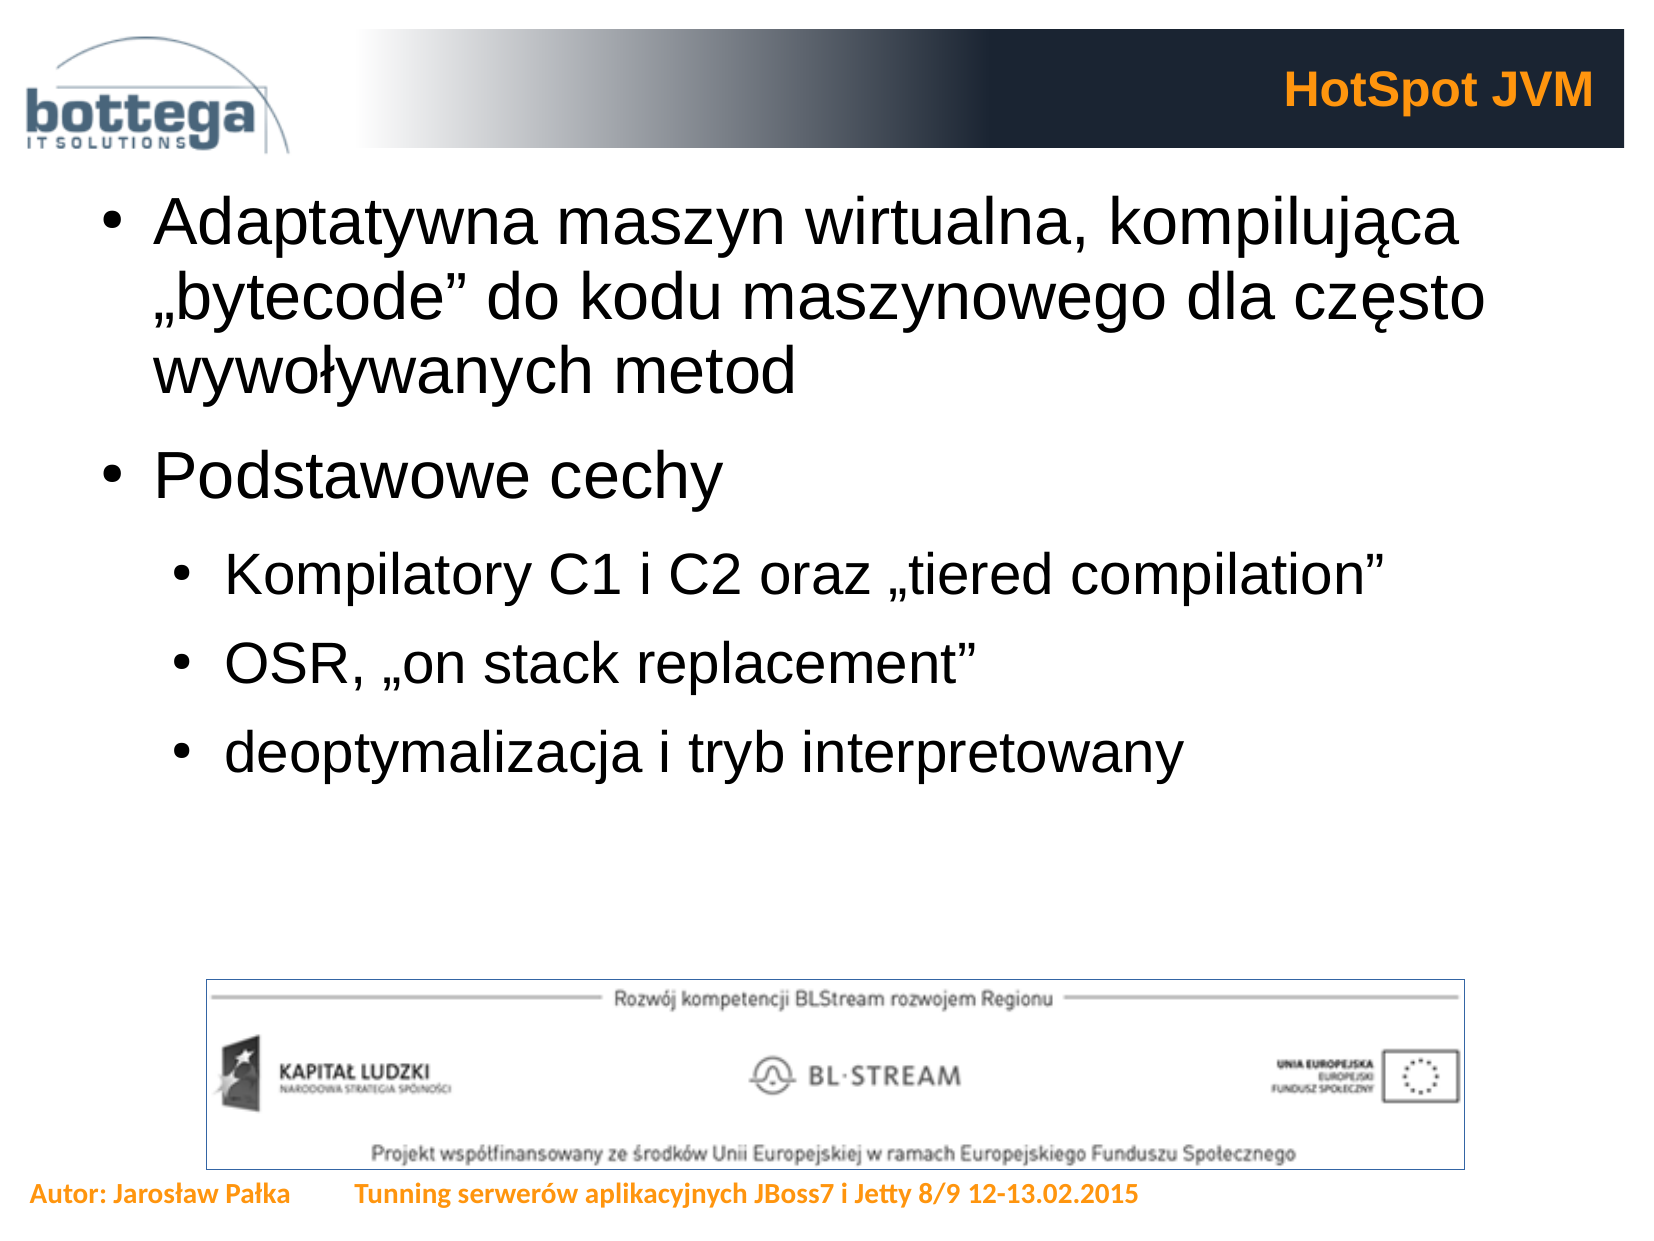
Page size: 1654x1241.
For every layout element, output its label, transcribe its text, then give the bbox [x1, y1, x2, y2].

picture [17, 29, 296, 160]
picture [207, 1003, 1464, 1169]
title HotSpot JVM [354, 29, 1625, 148]
list Adaptatywna maszyn wirtualna, kompilująca „bytecode” do kodu maszynowego dla często wywoływanych metod Podstawowe cechy Kompilatory C1 i C2 oraz „tiered compilation” OSR, „on stack replacement” deoptymalizacja i tryb interpretowany [82, 183, 1571, 1003]
